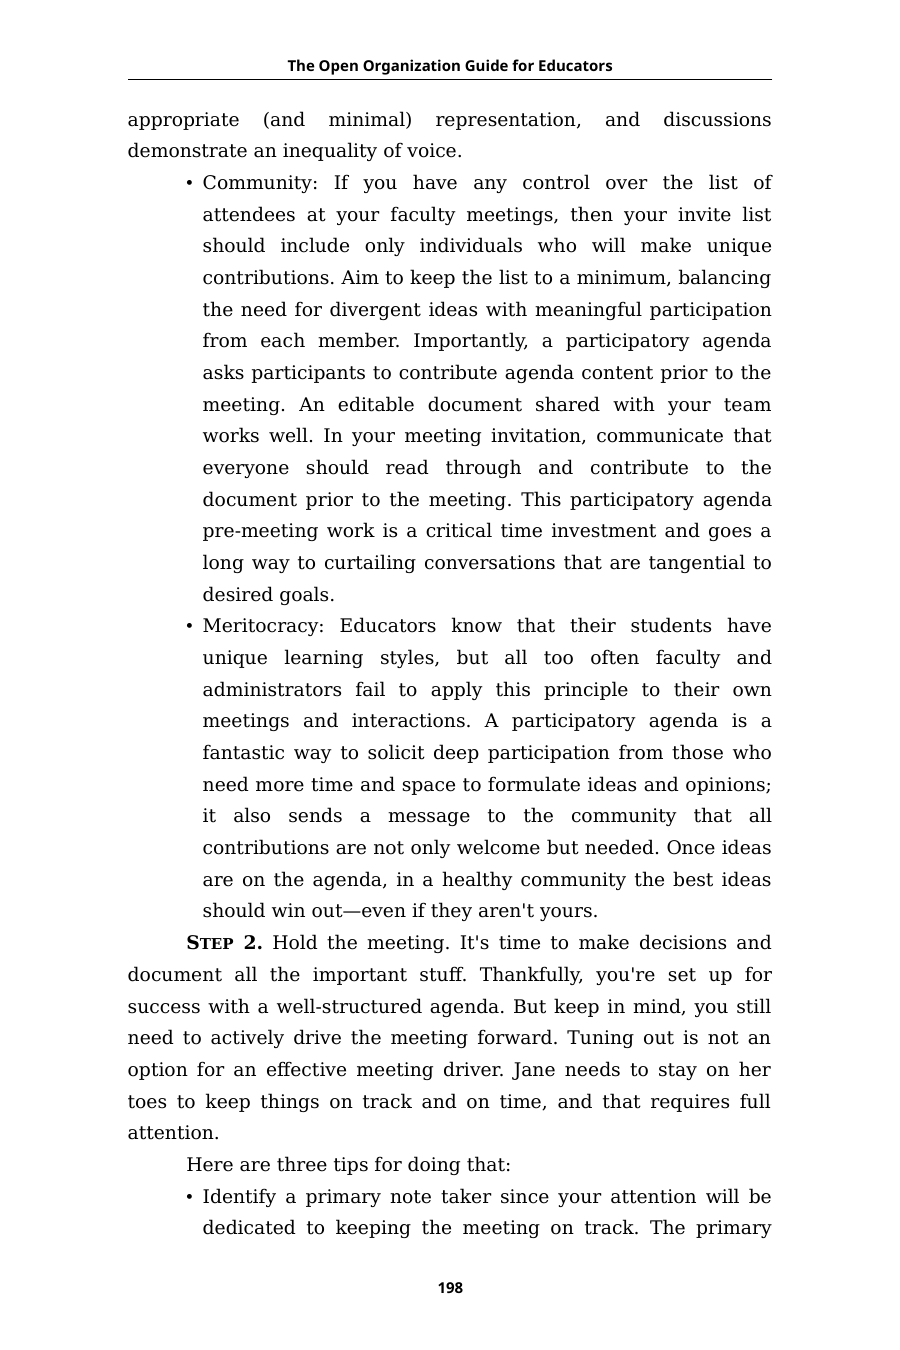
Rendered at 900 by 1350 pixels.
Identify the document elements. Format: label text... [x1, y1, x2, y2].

list Meritocracy: Educators know that their students have unique learning styles, but all too often faculty and administrators fail to apply this principle to their own meetings and interactions. A participatory agenda is a fantastic way to solicit deep participation from those who need more time and space to formulate ideas and opinions; it also sends a message to the community that all contributions are not only welcome but needed. Once ideas are on the agenda, in a healthy community the best ideas should win out—even if they aren't yours. [186, 615, 772, 922]
list Identify a primary note taker since your attention will be dedicated to keeping the meeting on track. The primary [186, 1186, 772, 1239]
list Community: If you have any control over the list of attendees at your faculty meetings, then your invite list should include only individuals who will make unique contributions. Aim to keep the list to a minimum, balancing the need for divergent ideas with meaningful participation from each member. Importantly, a participatory agenda asks participants to contribute agenda content prior to the meeting. An editable document shared with your team works well. In your meeting invitation, communicate that everyone should read through and contribute to the document prior to the meeting. This participatory agenda pre-meeting work is a critical time investment and goes a long way to curtailing conversations that are tangential to desired goals. [186, 172, 772, 606]
text Here are three tips for doing that: [127, 1154, 772, 1176]
text Step 2. Hold the meeting. It's time to make decisions and document all the important stuff. Thankfully, you're set up for success with a well-structured agenda. But keep in mind, you still need to actively drive the meeting forward. Tuning out is not an option for an effective meeting driver. Jane needs to stay on her toes to keep things on track and on time, and that requires full attention. [127, 932, 772, 1144]
text appropriate (and minimal) representation, and discussions demonstrate an inequality of voice. [127, 109, 772, 162]
